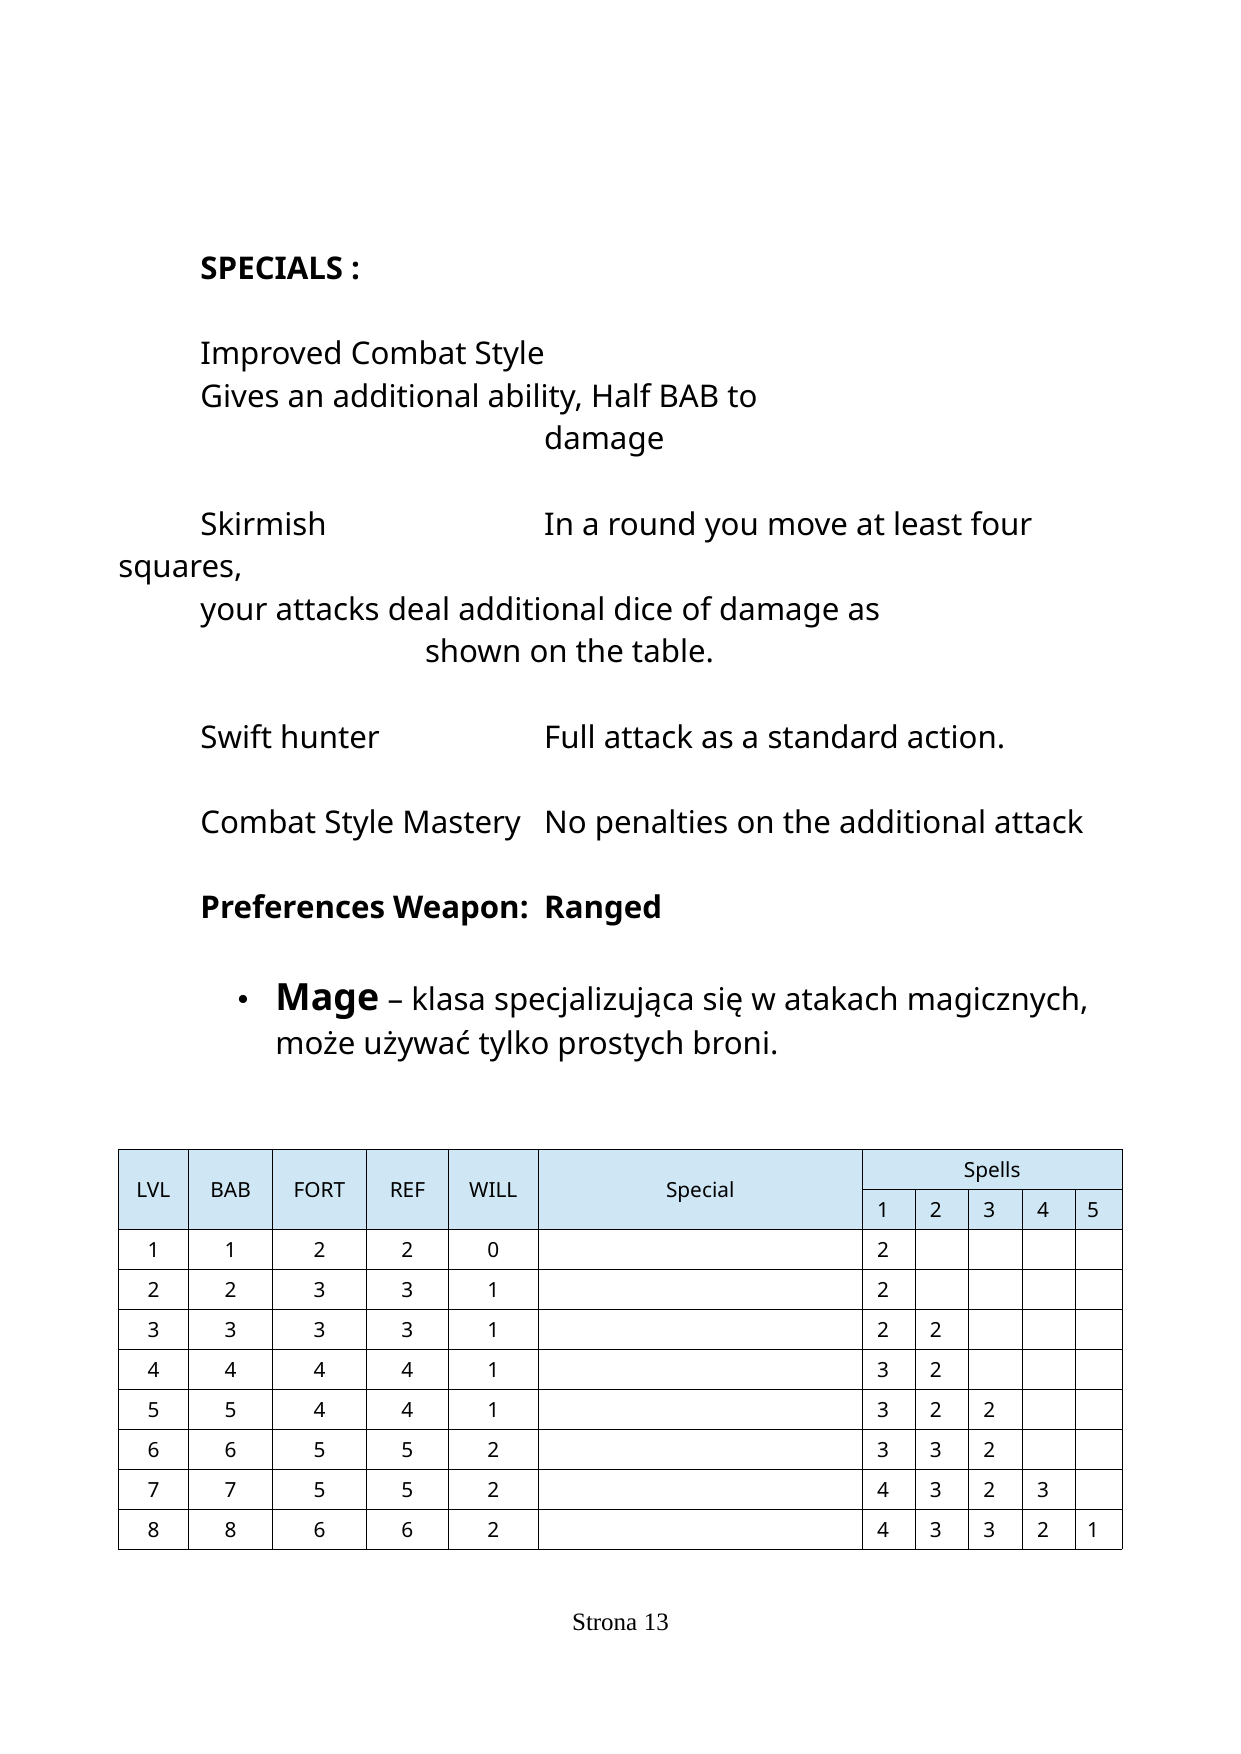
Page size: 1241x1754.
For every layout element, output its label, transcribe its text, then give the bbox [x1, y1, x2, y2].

table_cell [1076, 1470, 1122, 1509]
text Improved Combat Style Gives an additional ability, Half BAB to damage [118, 331, 1122, 459]
table_cell [1076, 1430, 1122, 1469]
table_cell 4 [863, 1510, 915, 1549]
table_cell [1076, 1390, 1122, 1429]
table_cell 3 [969, 1190, 1022, 1229]
table_cell 4 [273, 1350, 366, 1389]
table_cell 2 [969, 1390, 1022, 1429]
table_cell 5 [367, 1430, 448, 1469]
table_cell 3 [273, 1310, 366, 1349]
table_cell 6 [189, 1430, 272, 1469]
table_cell 2 [273, 1230, 366, 1269]
table_cell 2 [189, 1270, 272, 1309]
table_cell [1023, 1230, 1075, 1269]
table_header BAB [189, 1150, 272, 1229]
table_cell 2 [969, 1430, 1022, 1469]
table_cell [539, 1390, 862, 1429]
table_cell 2 [863, 1230, 915, 1269]
text Swift hunter Full attack as a standard action. [118, 714, 1122, 757]
table_cell 2 [449, 1510, 538, 1549]
table_cell 3 [1023, 1470, 1075, 1509]
table_cell [539, 1510, 862, 1549]
table_cell 2 [449, 1470, 538, 1509]
text Combat Style Mastery No penalties on the additional attack [118, 800, 1122, 842]
table_cell [539, 1230, 862, 1269]
table_cell 8 [119, 1510, 188, 1549]
table_header WILL [449, 1150, 538, 1229]
table_header FORT [273, 1150, 366, 1229]
table_header Special [539, 1150, 862, 1229]
table_cell [1076, 1350, 1122, 1389]
table_cell [969, 1230, 1022, 1269]
table_cell 5 [367, 1470, 448, 1509]
table_cell 2 [916, 1310, 968, 1349]
table_cell 7 [119, 1470, 188, 1509]
table_cell [539, 1350, 862, 1389]
table_cell [1076, 1310, 1122, 1349]
table_cell 3 [273, 1270, 366, 1309]
table_cell 2 [916, 1350, 968, 1389]
table_cell 5 [119, 1390, 188, 1429]
table_cell 6 [273, 1510, 366, 1549]
table_cell 4 [863, 1470, 915, 1509]
table_cell 4 [119, 1350, 188, 1389]
table_cell 1 [449, 1350, 538, 1389]
table_cell 5 [189, 1390, 272, 1429]
table_cell 2 [916, 1190, 968, 1229]
table_cell 5 [273, 1430, 366, 1469]
table_cell [539, 1310, 862, 1349]
table_cell 2 [449, 1430, 538, 1469]
table_cell [1023, 1270, 1075, 1309]
table_cell 0 [449, 1230, 538, 1269]
table_header REF [367, 1150, 448, 1229]
table_cell [539, 1430, 862, 1469]
table_cell [539, 1270, 862, 1309]
table_cell [539, 1470, 862, 1509]
table_cell 3 [969, 1510, 1022, 1549]
table_cell [969, 1350, 1022, 1389]
table_cell [1076, 1270, 1122, 1309]
table_cell [1023, 1350, 1075, 1389]
table_cell 1 [449, 1390, 538, 1429]
table_cell 1 [189, 1230, 272, 1269]
table_cell 5 [273, 1470, 366, 1509]
table_cell 2 [367, 1230, 448, 1269]
table_cell 1 [1076, 1510, 1122, 1549]
table_cell 1 [119, 1230, 188, 1269]
table_cell 1 [449, 1270, 538, 1309]
table_cell 1 [863, 1190, 915, 1229]
table_cell 8 [189, 1510, 272, 1549]
text Skirmish In a round you move at least four squares, your attacks deal additional dice of damage as shown on the table. [118, 502, 1122, 672]
table_cell [916, 1270, 968, 1309]
table_cell 2 [863, 1310, 915, 1349]
table_cell 4 [273, 1390, 366, 1429]
table_cell 3 [863, 1350, 915, 1389]
table_cell 3 [367, 1310, 448, 1349]
table_cell [969, 1310, 1022, 1349]
table_cell 3 [189, 1310, 272, 1349]
text SPECIALS : [118, 246, 1122, 288]
table_cell 2 [969, 1470, 1022, 1509]
table_header LVL [119, 1150, 188, 1229]
table_cell 3 [863, 1430, 915, 1469]
table_cell 3 [916, 1510, 968, 1549]
table_cell 2 [916, 1390, 968, 1429]
table_cell 5 [1076, 1190, 1122, 1229]
table_cell 3 [916, 1470, 968, 1509]
table_cell 3 [863, 1390, 915, 1429]
table_cell 6 [119, 1430, 188, 1469]
table_header Spells [863, 1150, 1122, 1189]
table_cell 3 [916, 1430, 968, 1469]
table_cell 7 [189, 1470, 272, 1509]
table_cell 4 [367, 1350, 448, 1389]
table_cell [1023, 1430, 1075, 1469]
table_cell 4 [189, 1350, 272, 1389]
table_cell [969, 1270, 1022, 1309]
table_cell 3 [367, 1270, 448, 1309]
table_cell [1076, 1230, 1122, 1269]
table_cell 2 [863, 1270, 915, 1309]
table_cell [1023, 1390, 1075, 1429]
table_cell [1023, 1310, 1075, 1349]
list Mage – klasa specjalizująca się w atakach magicznych, może używać tylko prostych broni. [238, 970, 1122, 1064]
table_cell 6 [367, 1510, 448, 1549]
table_cell 4 [367, 1390, 448, 1429]
table_cell 4 [1023, 1190, 1075, 1229]
text Preferences Weapon: Ranged [118, 885, 1122, 928]
table_cell 3 [119, 1310, 188, 1349]
table_cell 2 [1023, 1510, 1075, 1549]
table_cell 2 [119, 1270, 188, 1309]
table_cell [916, 1230, 968, 1269]
table_cell 1 [449, 1310, 538, 1349]
